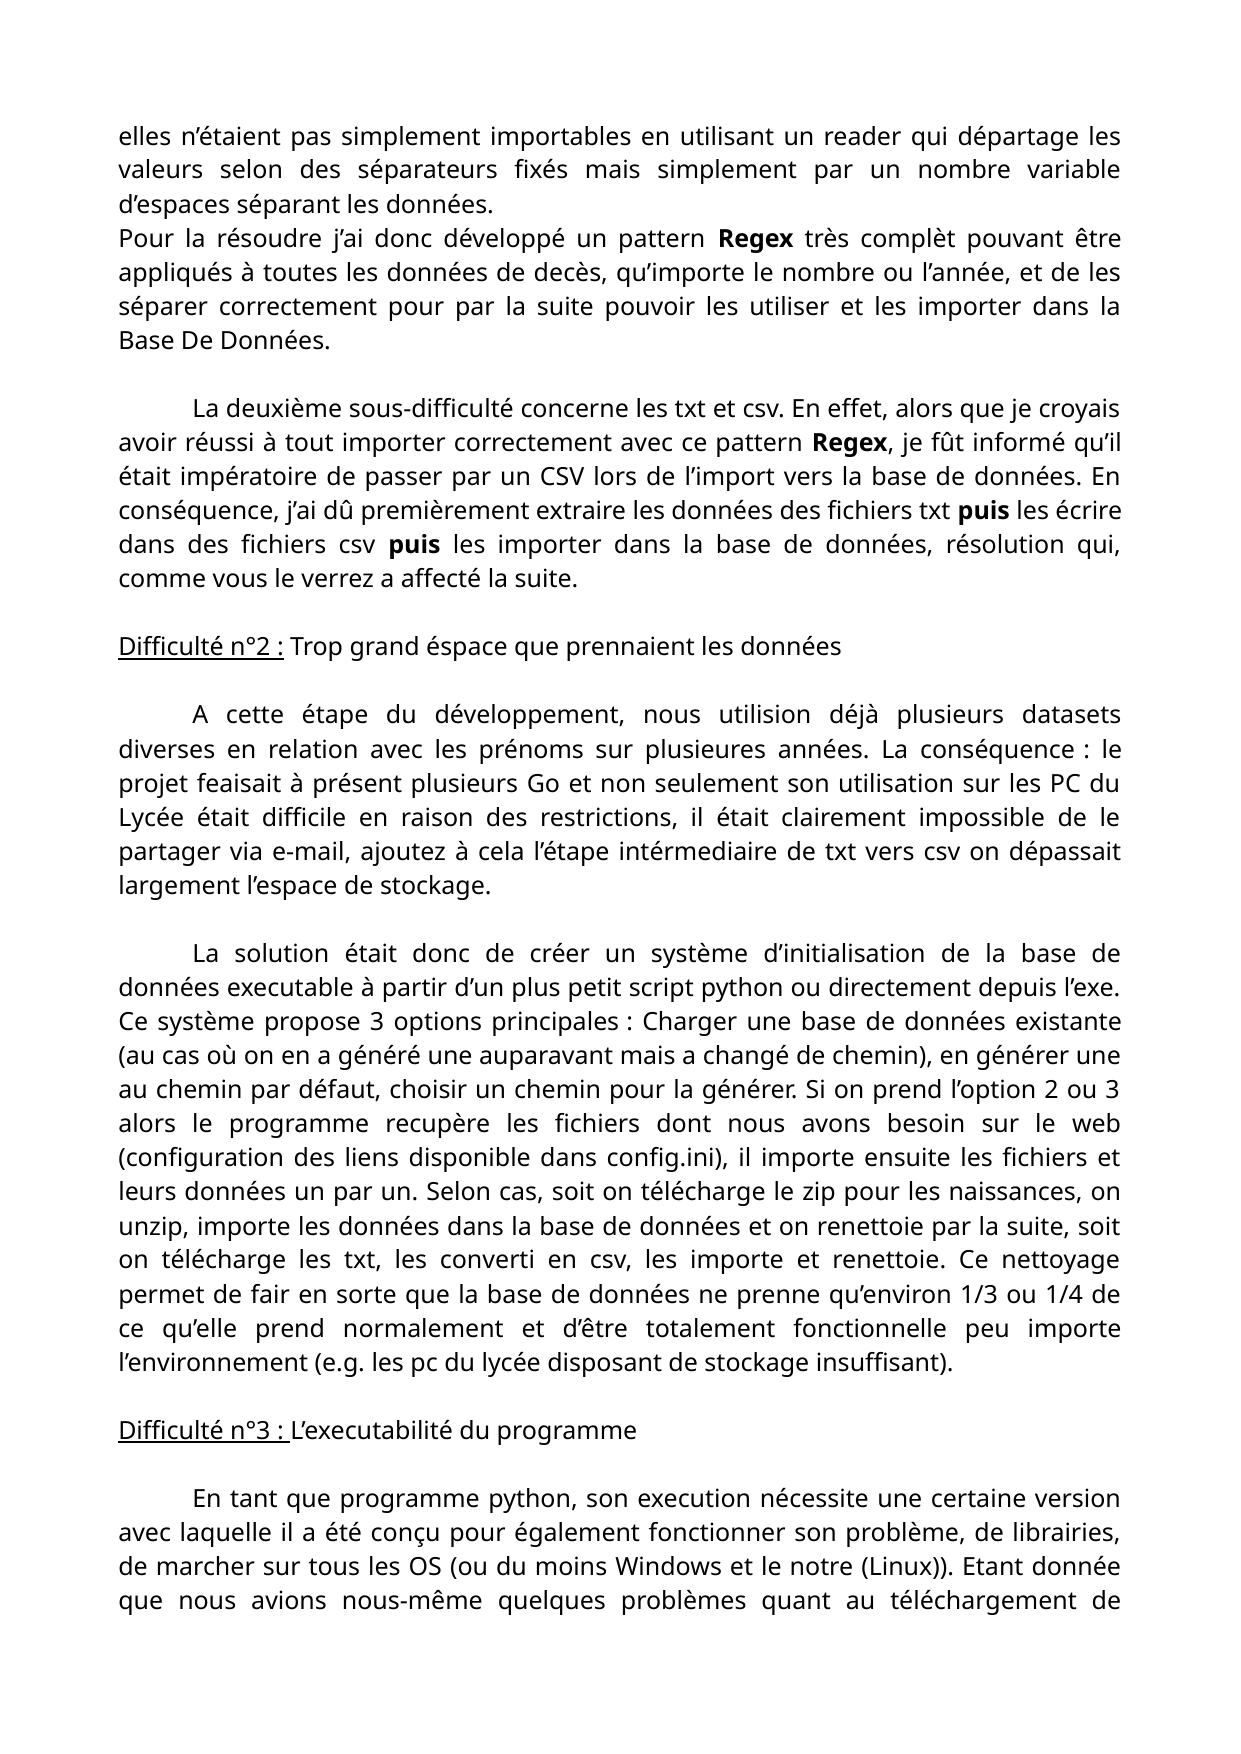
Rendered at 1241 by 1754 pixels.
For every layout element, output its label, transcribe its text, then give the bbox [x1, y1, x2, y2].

text En tant que programme python, son execution nécessite une certaine version avec laquelle il a été conçu pour également fonctionner son problème, de librairies, de marcher sur tous les OS (ou du moins Windows et le notre (Linux)). Etant donnée que nous avions nous-même quelques problèmes quant au téléchargement de [118, 1481, 1122, 1617]
text La solution était donc de créer un système d’initialisation de la base de données executable à partir d’un plus petit script python ou directement depuis l’exe. Ce système propose 3 options principales : Charger une base de données existante (au cas où on en a généré une auparavant mais a changé de chemin), en générer une au chemin par défaut, choisir un chemin pour la générer. Si on prend l’option 2 ou 3 alors le programme recupère les fichiers dont nous avons besoin sur le web (configuration des liens disponible dans config.ini), il importe ensuite les fichiers et leurs données un par un. Selon cas, soit on télécharge le zip pour les naissances, on unzip, importe les données dans la base de données et on renettoie par la suite, soit on télécharge les txt, les converti en csv, les importe et renettoie. Ce nettoyage permet de fair en sorte que la base de données ne prenne qu’environ 1/3 ou 1/4 de ce qu’elle prend normalement et d’être totalement fonctionnelle peu importe l’environnement (e.g. les pc du lycée disposant de stockage insuffisant). [118, 936, 1122, 1378]
text A cette étape du développement, nous utilision déjà plusieurs datasets diverses en relation avec les prénoms sur plusieures années. La conséquence : le projet feaisait à présent plusieurs Go et non seulement son utilisation sur les PC du Lycée était difficile en raison des restrictions, il était clairement impossible de le partager via e-mail, ajoutez à cela l’étape intérmediaire de txt vers csv on dépassait largement l’espace de stockage. [118, 697, 1122, 902]
text Difficulté n°3 : L’executabilité du programme [118, 1412, 1122, 1447]
text elles n’étaient pas simplement importables en utilisant un reader qui départage les valeurs selon des séparateurs fixés mais simplement par un nombre variable d’espaces séparant les données. [118, 118, 1122, 220]
text Pour la résoudre j’ai donc développé un pattern Regex très complèt pouvant être appliqués à toutes les données de decès, qu’importe le nombre ou l’année, et de les séparer correctement pour par la suite pouvoir les utiliser et les importer dans la Base De Données. [118, 220, 1122, 357]
text Difficulté n°2 : Trop grand éspace que prennaient les données [118, 629, 1122, 663]
text La deuxième sous-difficulté concerne les txt et csv. En effet, alors que je croyais avoir réussi à tout importer correctement avec ce pattern Regex, je fût informé qu’il était impératoire de passer par un CSV lors de l’import vers la base de données. En conséquence, j’ai dû premièrement extraire les données des fichiers txt puis les écrire dans des fichiers csv puis les importer dans la base de données, résolution qui, comme vous le verrez a affecté la suite. [118, 391, 1122, 595]
